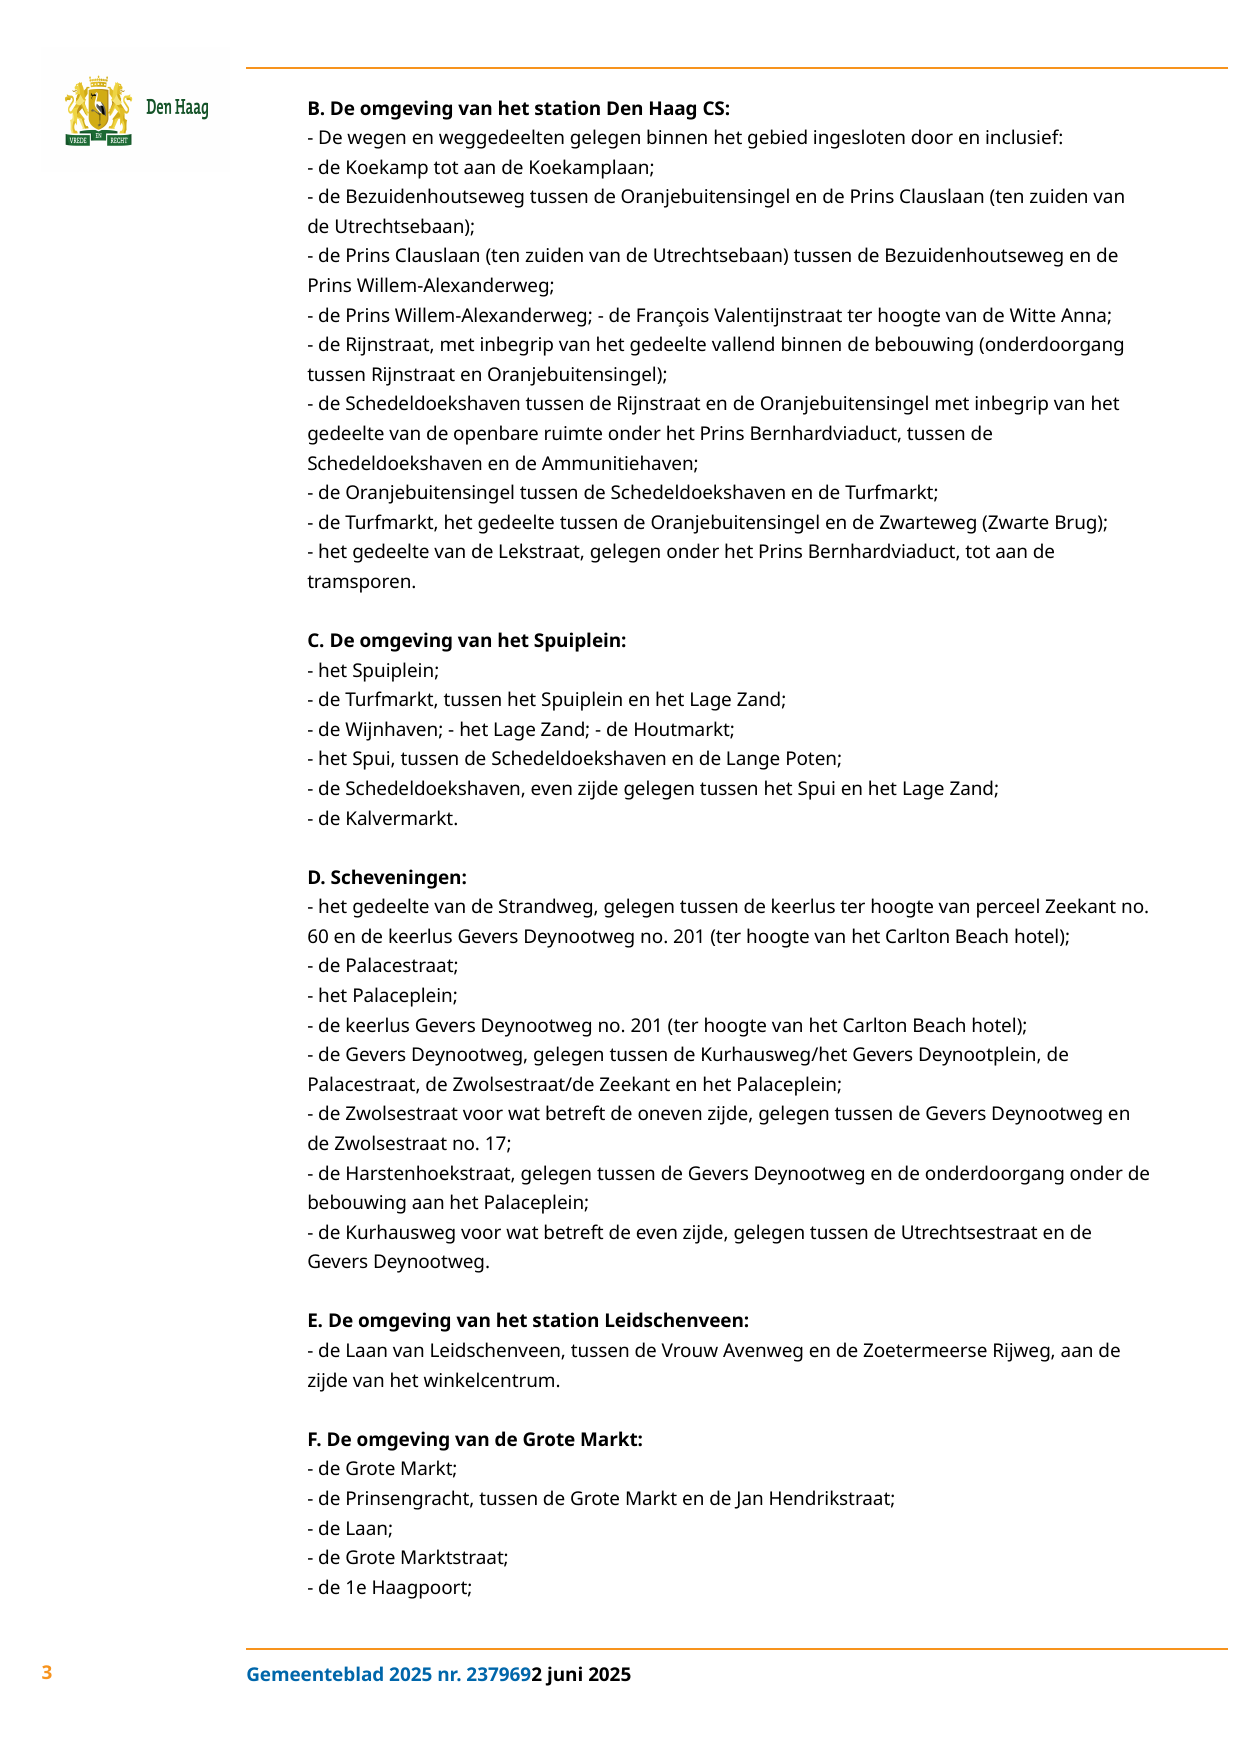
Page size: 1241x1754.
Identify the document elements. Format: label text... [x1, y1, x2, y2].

list - de 1e Haagpoort; [248, 1574, 1152, 1600]
list - het gedeelte van de Lekstraat, gelegen onder het Prins Bernhardviaduct, tot aan de tramsporen. [248, 538, 1152, 594]
list - de Prinsengracht, tussen de Grote Markt en de Jan Hendrikstraat; [248, 1485, 1152, 1511]
list - de Schedeldoekshaven, even zijde gelegen tussen het Spui en het Lage Zand; [248, 775, 1152, 801]
list D. Scheveningen: [248, 864, 1152, 890]
list B. De omgeving van het station Den Haag CS: [248, 95, 1152, 121]
list - de Oranjebuitensingel tussen de Schedeldoekshaven en de Turfmarkt; [248, 479, 1152, 505]
list - de Kurhausweg voor wat betreft de even zijde, gelegen tussen de Utrechtsestraat en de Gevers Deynootweg. [248, 1219, 1152, 1274]
list - de Palacestraat; [248, 953, 1152, 978]
list - het Palaceplein; [248, 982, 1152, 1008]
list - de Turfmarkt, het gedeelte tussen de Oranjebuitensingel en de Zwarteweg (Zwarte Brug); [248, 509, 1152, 535]
list - de Laan van Leidschenveen, tussen de Vrouw Avenweg en de Zoetermeerse Rijweg, aan de zijde van het winkelcentrum. [248, 1337, 1152, 1393]
list - de Wijnhaven; - het Lage Zand; - de Houtmarkt; [248, 716, 1152, 742]
picture [41, 47, 231, 172]
list - de Grote Markt; [248, 1456, 1152, 1481]
list - de Prins Clauslaan (ten zuiden van de Utrechtsebaan) tussen de Bezuidenhoutseweg en de Prins Willem-Alexanderweg; [248, 243, 1152, 298]
list - het Spuiplein; [248, 657, 1152, 683]
list E. De omgeving van het station Leidschenveen: [248, 1308, 1152, 1333]
list - de Turfmarkt, tussen het Spuiplein en het Lage Zand; [248, 686, 1152, 712]
list C. De omgeving van het Spuiplein: [248, 627, 1152, 653]
list - De wegen en weggedeelten gelegen binnen het gebied ingesloten door en inclusief: [248, 124, 1152, 150]
list - de keerlus Gevers Deynootweg no. 201 (ter hoogte van het Carlton Beach hotel); [248, 1012, 1152, 1038]
list - de Zwolsestraat voor wat betreft de oneven zijde, gelegen tussen de Gevers Deynootweg en de Zwolsestraat no. 17; [248, 1101, 1152, 1156]
list - de Schedeldoekshaven tussen de Rijnstraat en de Oranjebuitensingel met inbegrip van het gedeelte van de openbare ruimte onder het Prins Bernhardviaduct, tussen de Schedeldoekshaven en de Ammunitiehaven; [248, 391, 1152, 476]
list - de Gevers Deynootweg, gelegen tussen de Kurhausweg/het Gevers Deynootplein, de Palacestraat, de Zwolsestraat/de Zeekant en het Palaceplein; [248, 1041, 1152, 1097]
list - de Bezuidenhoutseweg tussen de Oranjebuitensingel en de Prins Clauslaan (ten zuiden van de Utrechtsebaan); [248, 183, 1152, 239]
list - de Laan; [248, 1515, 1152, 1541]
list - de Harstenhoekstraat, gelegen tussen de Gevers Deynootweg en de onderdoorgang onder de bebouwing aan het Palaceplein; [248, 1160, 1152, 1215]
list - de Kalvermarkt. [248, 805, 1152, 831]
list - het Spui, tussen de Schedeldoekshaven en de Lange Poten; [248, 746, 1152, 771]
list - de Rijnstraat, met inbegrip van het gedeelte vallend binnen de bebouwing (onderdoorgang tussen Rijnstraat en Oranjebuitensingel); [248, 331, 1152, 387]
list - het gedeelte van de Strandweg, gelegen tussen de keerlus ter hoogte van perceel Zeekant no. 60 en de keerlus Gevers Deynootweg no. 201 (ter hoogte van het Carlton Beach hotel); [248, 893, 1152, 949]
list - de Grote Marktstraat; [248, 1544, 1152, 1570]
list - de Prins Willem-Alexanderweg; - de François Valentijnstraat ter hoogte van de Witte Anna; [248, 302, 1152, 328]
list F. De omgeving van de Grote Markt: [248, 1426, 1152, 1452]
list - de Koekamp tot aan de Koekamplaan; [248, 154, 1152, 180]
